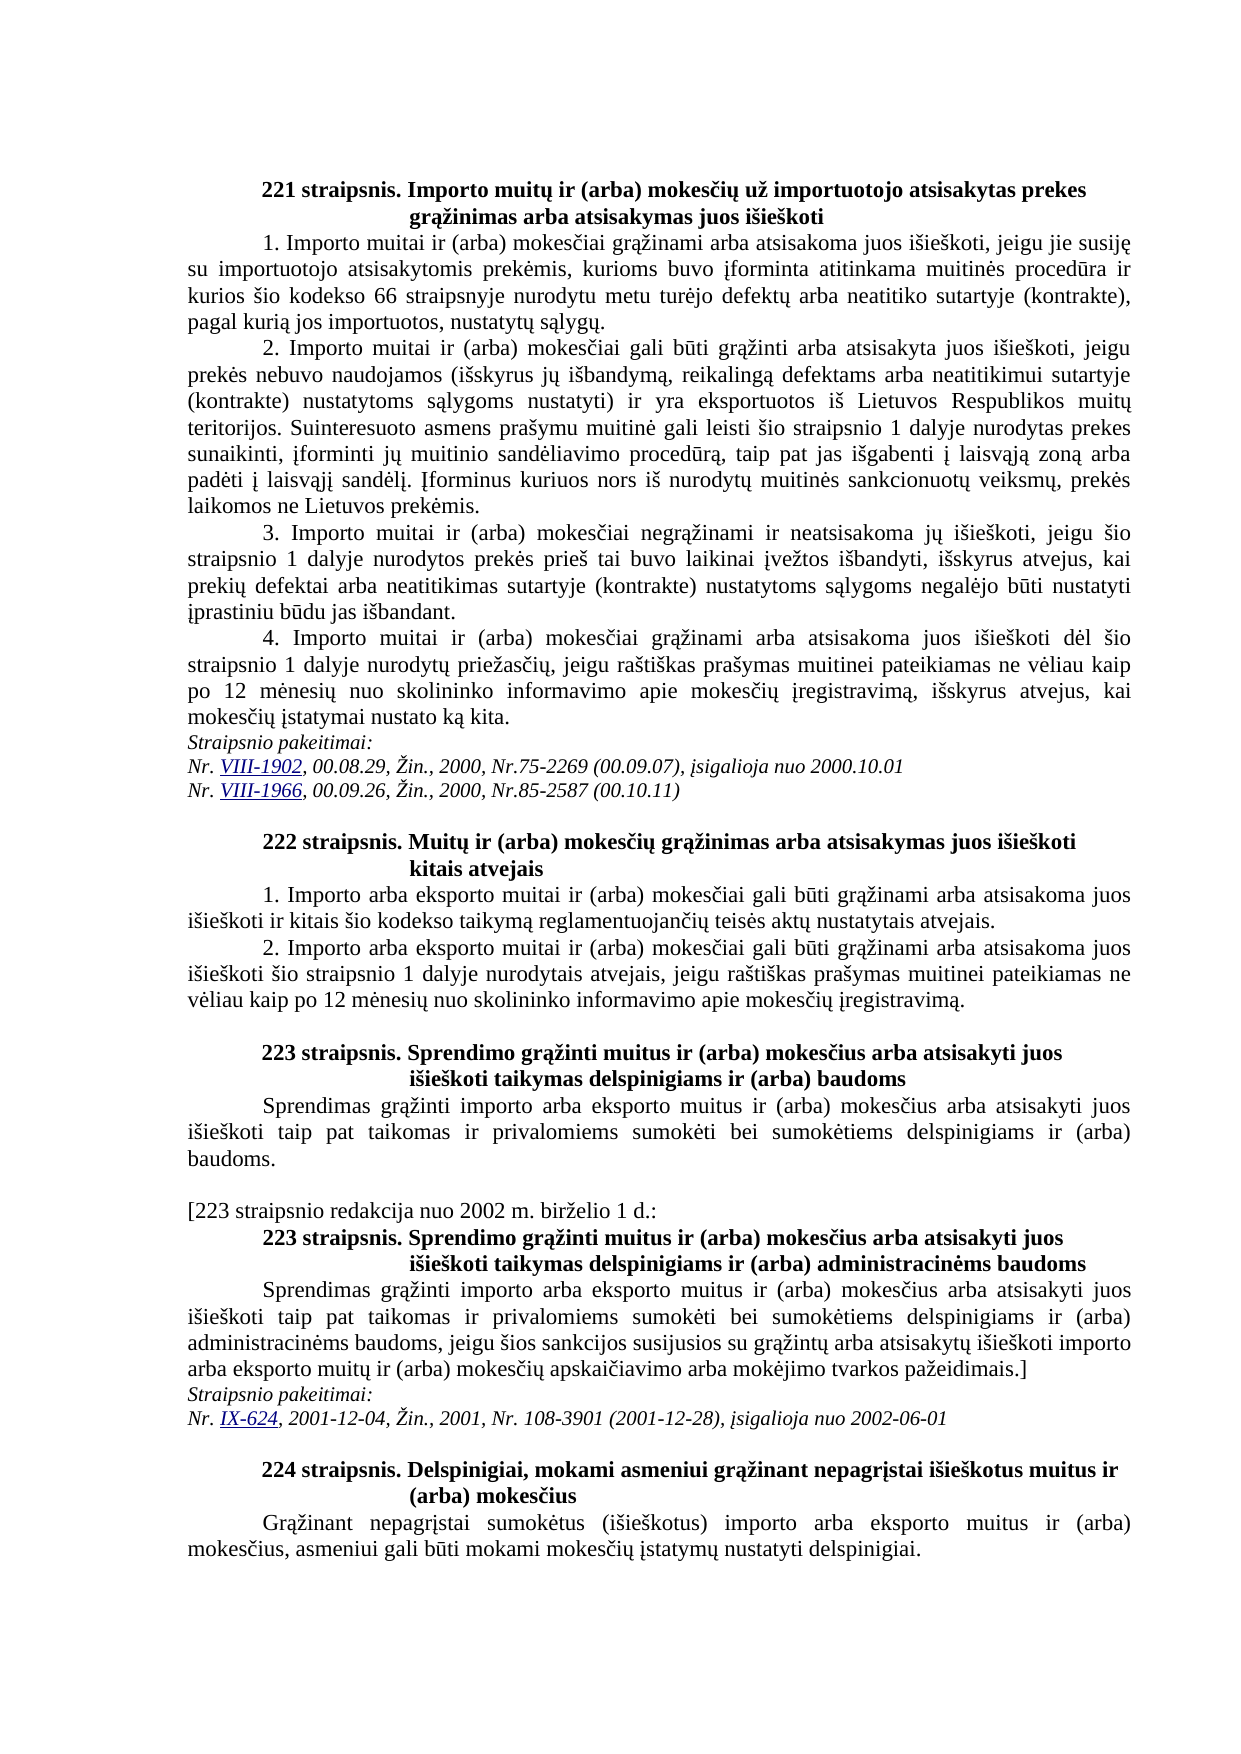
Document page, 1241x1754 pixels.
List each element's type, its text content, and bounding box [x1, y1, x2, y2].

text 1. Importo muitai ir (arba) mokesčiai grąžinami arba atsisakoma juos išieškoti, jeigu jie susiję su importuotojo atsisakytomis prekėmis, kurioms buvo įforminta atitinkama muitinės procedūra ir kurios šio kodekso 66 straipsnyje nurodytu metu turėjo defektų arba neatitiko sutartyje (kontrakte), pagal kurią jos importuotos, nustatytų sąlygų. [187, 229, 1132, 334]
text Straipsnio pakeitimai: [187, 730, 1132, 754]
text 1. Importo arba eksporto muitai ir (arba) mokesčiai gali būti grąžinami arba atsisakoma juos išieškoti ir kitais šio kodekso taikymą reglamentuojančių teisės aktų nustatytais atvejais. [187, 881, 1132, 934]
text 2. Importo muitai ir (arba) mokesčiai gali būti grąžinti arba atsisakyta juos išieškoti, jeigu prekės nebuvo naudojamos (išskyrus jų išbandymą, reikalingą defektams arba neatitikimui sutartyje (kontrakte) nustatytoms sąlygoms nustatyti) ir yra eksportuotos iš Lietuvos Respublikos muitų teritorijos. Suinteresuoto asmens prašymu muitinė gali leisti šio straipsnio 1 dalyje nurodytas prekes sunaikinti, įforminti jų muitinio sandėliavimo procedūrą, taip pat jas išgabenti į laisvąją zoną arba padėti į laisvąjį sandėlį. Įforminus kuriuos nors iš nurodytų muitinės sankcionuotų veiksmų, prekės laikomos ne Lietuvos prekėmis. [187, 334, 1132, 519]
text išieškoti taikymas delspinigiams ir (arba) administracinėms baudoms [409, 1250, 1133, 1276]
text 223 straipsnis. Sprendimo grąžinti muitus ir (arba) mokesčius arba atsisakyti juos [187, 1039, 1132, 1066]
text 221 straipsnis. Importo muitų ir (arba) mokesčių už importuotojo atsisakytas prekes [187, 176, 1132, 203]
text 223 straipsnis. Sprendimo grąžinti muitus ir (arba) mokesčius arba atsisakyti juos [262, 1224, 1133, 1250]
text Sprendimas grąžinti importo arba eksporto muitus ir (arba) mokesčius arba atsisakyti juos išieškoti taip pat taikomas ir privalomiems sumokėti bei sumokėtiems delspinigiams ir (arba) administracinėms baudoms, jeigu šios sankcijos susijusios su grąžintų arba atsisakytų išieškoti importo arba eksporto muitų ir (arba) mokesčių apskaičiavimo arba mokėjimo tvarkos pažeidimais.] [187, 1276, 1133, 1382]
text grąžinimas arba atsisakymas juos išieškoti [187, 203, 1132, 229]
text 222 straipsnis. Muitų ir (arba) mokesčių grąžinimas arba atsisakymas juos išieškoti [187, 828, 1132, 855]
text Nr. VIII-1902, 00.08.29, Žin., 2000, Nr.75-2269 (00.09.07), įsigalioja nuo 2000.10.01 [187, 754, 1132, 778]
text Nr. VIII-1966, 00.09.26, Žin., 2000, Nr.85-2587 (00.10.11) [187, 778, 1132, 802]
text 2. Importo arba eksporto muitai ir (arba) mokesčiai gali būti grąžinami arba atsisakoma juos išieškoti šio straipsnio 1 dalyje nurodytais atvejais, jeigu raštiškas prašymas muitinei pateikiamas ne vėliau kaip po 12 mėnesių nuo skolininko informavimo apie mokesčių įregistravimą. [187, 934, 1132, 1013]
text Sprendimas grąžinti importo arba eksporto muitus ir (arba) mokesčius arba atsisakyti juos išieškoti taip pat taikomas ir privalomiems sumokėti bei sumokėtiems delspinigiams ir (arba) baudoms. [187, 1092, 1132, 1171]
text 4. Importo muitai ir (arba) mokesčiai grąžinami arba atsisakoma juos išieškoti dėl šio straipsnio 1 dalyje nurodytų priežasčių, jeigu raštiškas prašymas muitinei pateikiamas ne vėliau kaip po 12 mėnesių nuo skolininko informavimo apie mokesčių įregistravimą, išskyrus atvejus, kai mokesčių įstatymai nustato ką kita. [187, 624, 1132, 730]
text išieškoti taikymas delspinigiams ir (arba) baudoms [337, 1066, 1132, 1092]
text 3. Importo muitai ir (arba) mokesčiai negrąžinami ir neatsisakoma jų išieškoti, jeigu šio straipsnio 1 dalyje nurodytos prekės prieš tai buvo laikinai įvežtos išbandyti, išskyrus atvejus, kai prekių defektai arba neatitikimas sutartyje (kontrakte) nustatytoms sąlygoms negalėjo būti nustatyti įprastiniu būdu jas išbandant. [187, 519, 1132, 624]
text (arba) mokesčius [187, 1483, 1132, 1509]
text [223 straipsnio redakcija nuo 2002 m. birželio 1 d.: [187, 1197, 1132, 1224]
text Nr. IX-624, 2001-12-04, Žin., 2001, Nr. 108-3901 (2001-12-28), įsigalioja nuo 2002-06-01 [187, 1406, 1132, 1430]
text kitais atvejais [187, 855, 1132, 881]
text 224 straipsnis. Delspinigiai, mokami asmeniui grąžinant nepagrįstai išieškotus muitus ir [187, 1456, 1132, 1483]
text Grąžinant nepagrįstai sumokėtus (išieškotus) importo arba eksporto muitus ir (arba) mokesčius, asmeniui gali būti mokami mokesčių įstatymų nustatyti delspinigiai. [187, 1509, 1132, 1562]
text Straipsnio pakeitimai: [187, 1382, 1132, 1406]
